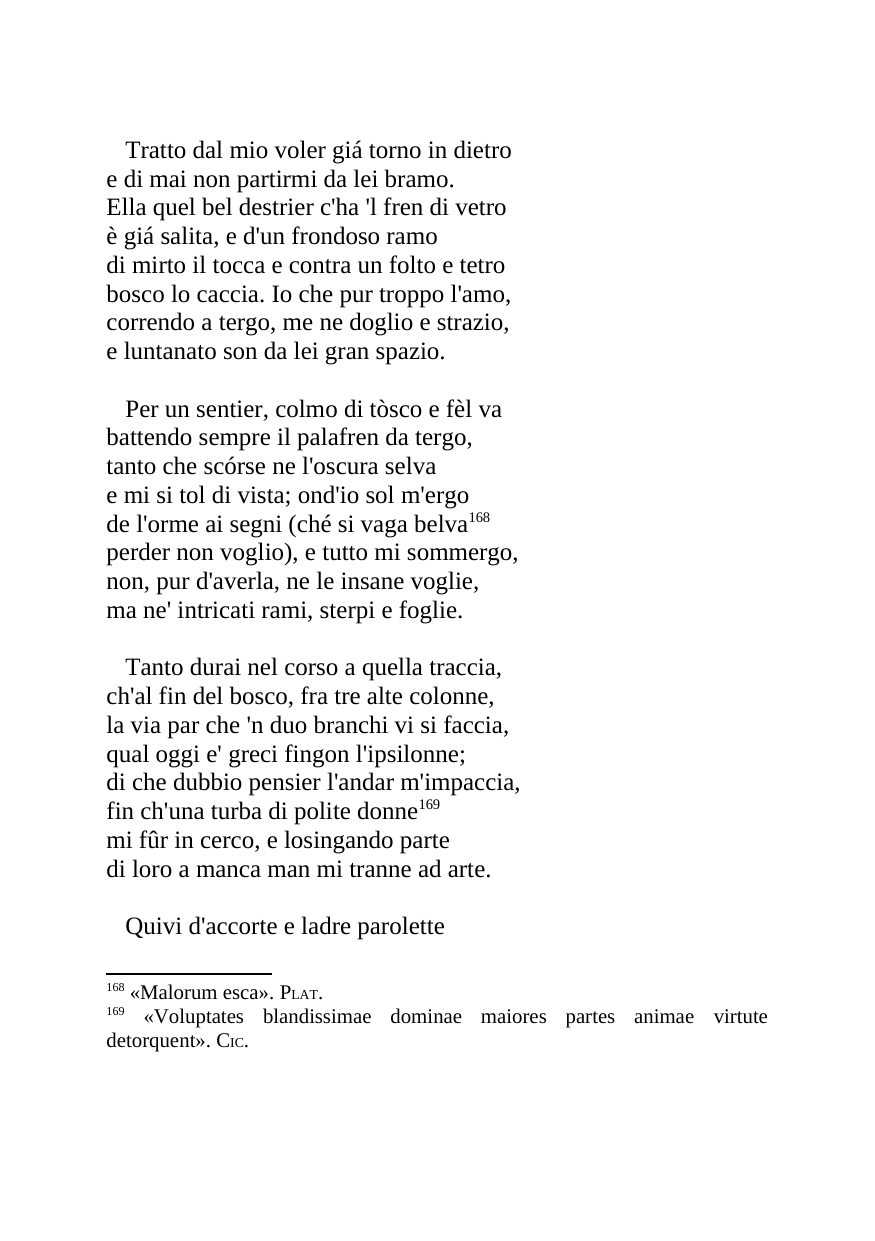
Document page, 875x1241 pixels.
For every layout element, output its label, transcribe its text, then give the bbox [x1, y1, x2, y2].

text perder non voglio), e tutto mi sommergo, [106, 537, 768, 566]
text non, pur d'averla, ne le insane voglie, [106, 566, 768, 595]
text Tanto durai nel corso a quella traccia, [125, 652, 768, 681]
text «Malorum esca». Plat. [106, 979, 768, 1004]
text di mirto il tocca e contra un folto e tetro [106, 250, 768, 279]
text Per un sentier, colmo di tòsco e fèl va [125, 394, 768, 422]
text de l'orme ai segni (ché si vaga belva [106, 509, 768, 537]
text Ella quel bel destrier c'ha 'l fren di vetro [106, 192, 768, 221]
text e mi si tol di vista; ond'io sol m'ergo [106, 480, 768, 509]
text correndo a tergo, me ne doglio e strazio, [106, 307, 768, 336]
text «Voluptates blandissimae dominae maiores partes animae virtute detorquent». Cic. [106, 1004, 768, 1052]
text fin ch'una turba di polite donne [106, 796, 768, 825]
text e di mai non partirmi da lei bramo. [106, 164, 768, 192]
text tanto che scórse ne l'oscura selva [106, 451, 768, 480]
text e luntanato son da lei gran spazio. [106, 336, 768, 365]
text è giá salita, e d'un frondoso ramo [106, 221, 768, 250]
text qual oggi e' greci fingon l'ipsilonne; [106, 739, 768, 767]
text bosco lo caccia. Io che pur troppo l'amo, [106, 279, 768, 307]
text ch'al fin del bosco, fra tre alte colonne, [106, 681, 768, 710]
text mi fûr in cerco, e losingando parte [106, 825, 768, 854]
text Tratto dal mio voler giá torno in dietro [125, 135, 768, 164]
text Quivi d'accorte e ladre parolette [125, 911, 768, 940]
text la via par che 'n duo branchi vi si faccia, [106, 710, 768, 739]
text di loro a manca man mi tranne ad arte. [106, 854, 768, 882]
text di che dubbio pensier l'andar m'impaccia, [106, 767, 768, 796]
text ma ne' intricati rami, sterpi e foglie. [106, 595, 768, 624]
text battendo sempre il palafren da tergo, [106, 422, 768, 451]
